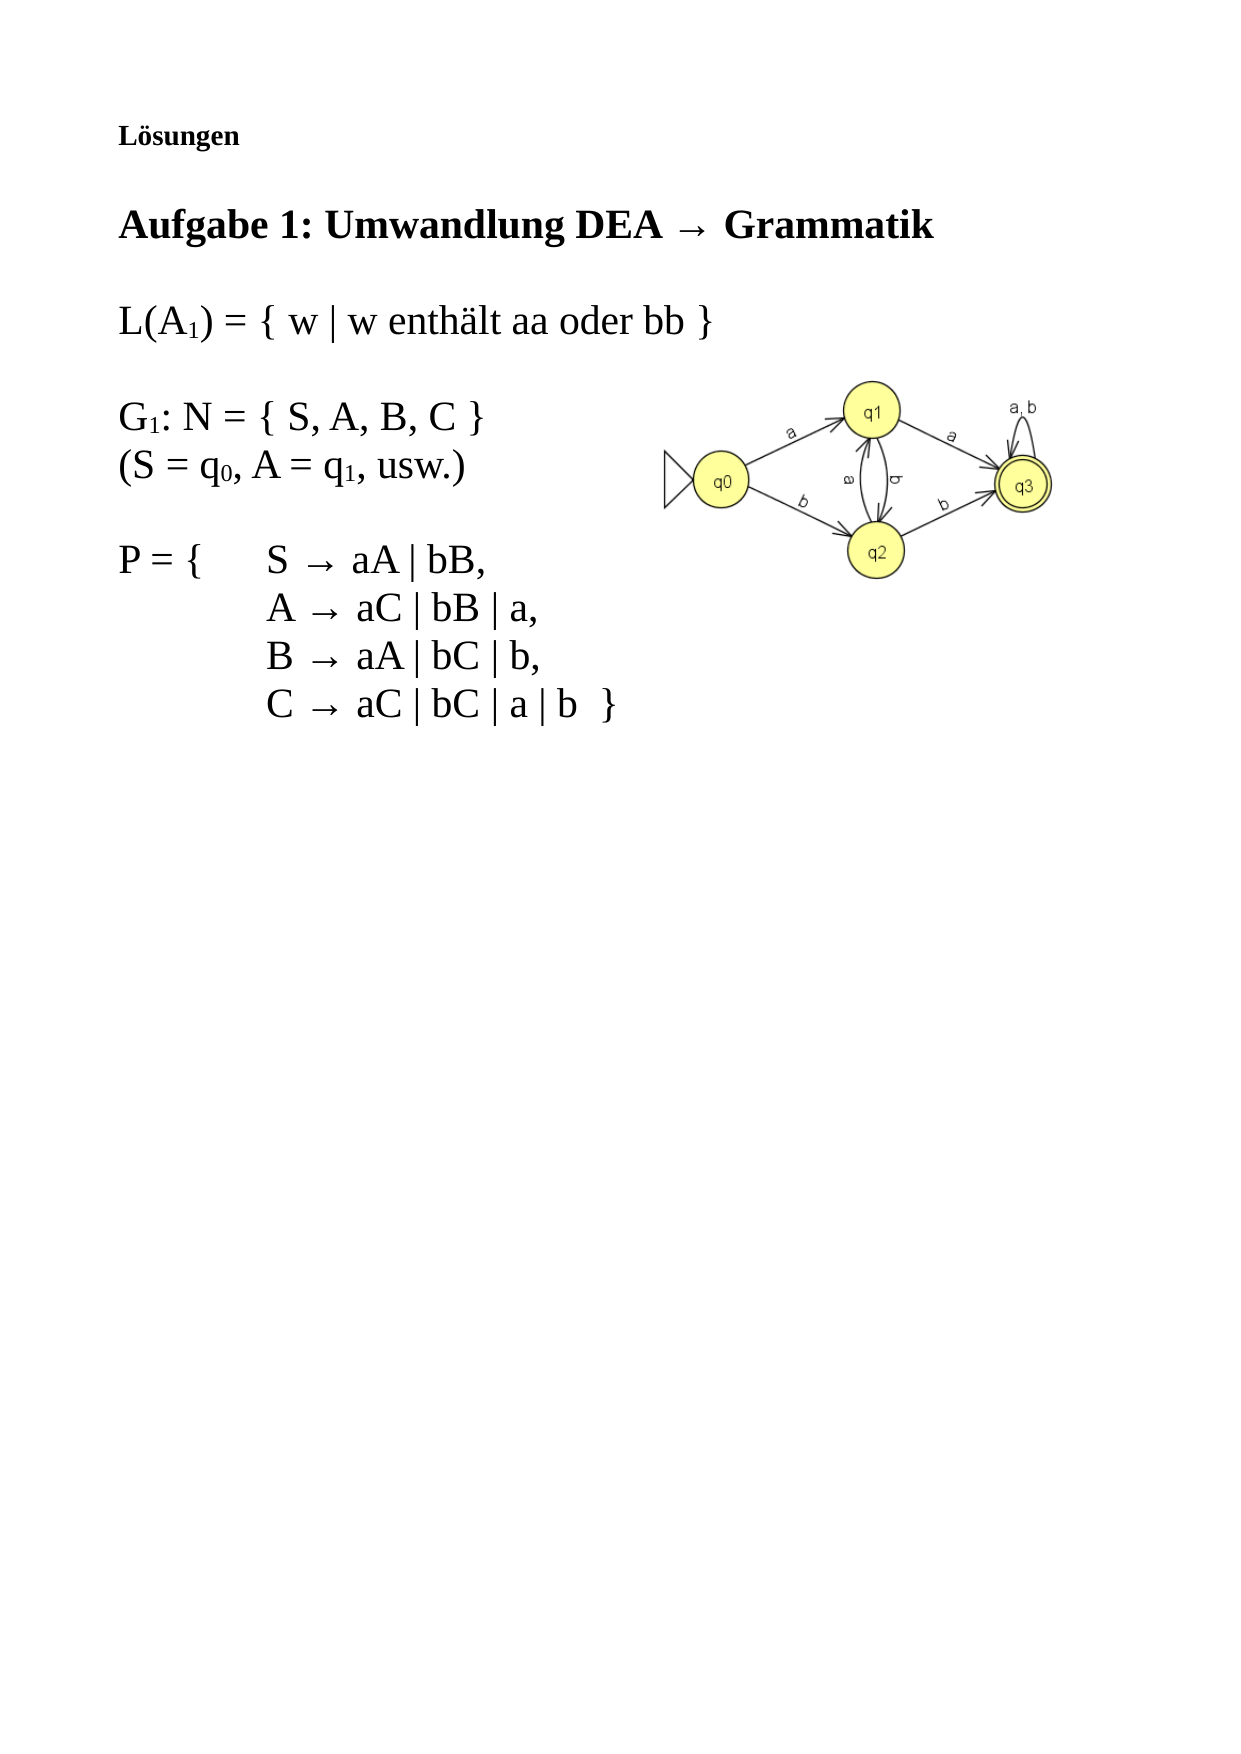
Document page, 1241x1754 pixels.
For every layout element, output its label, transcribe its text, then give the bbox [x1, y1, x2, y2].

text B → aA | bC | b, [118, 631, 1122, 679]
text Aufgabe 1: Umwandlung DEA → Grammatik [118, 199, 1122, 247]
text [1054, 391, 1122, 439]
text P = { S → aA | bB, [118, 535, 1122, 583]
picture [662, 380, 1054, 581]
text Lösungen [118, 118, 1122, 152]
text C → aC | bC | a | b } [118, 679, 1122, 727]
text (S = q0, A = q1, usw.) [118, 439, 662, 487]
text [1054, 439, 1122, 487]
text G1: N = { S, A, B, C } [118, 391, 662, 439]
text L(A1) = { w | w enthält aa oder bb } [118, 295, 1122, 343]
text A → aC | bB | a, [118, 583, 1122, 631]
